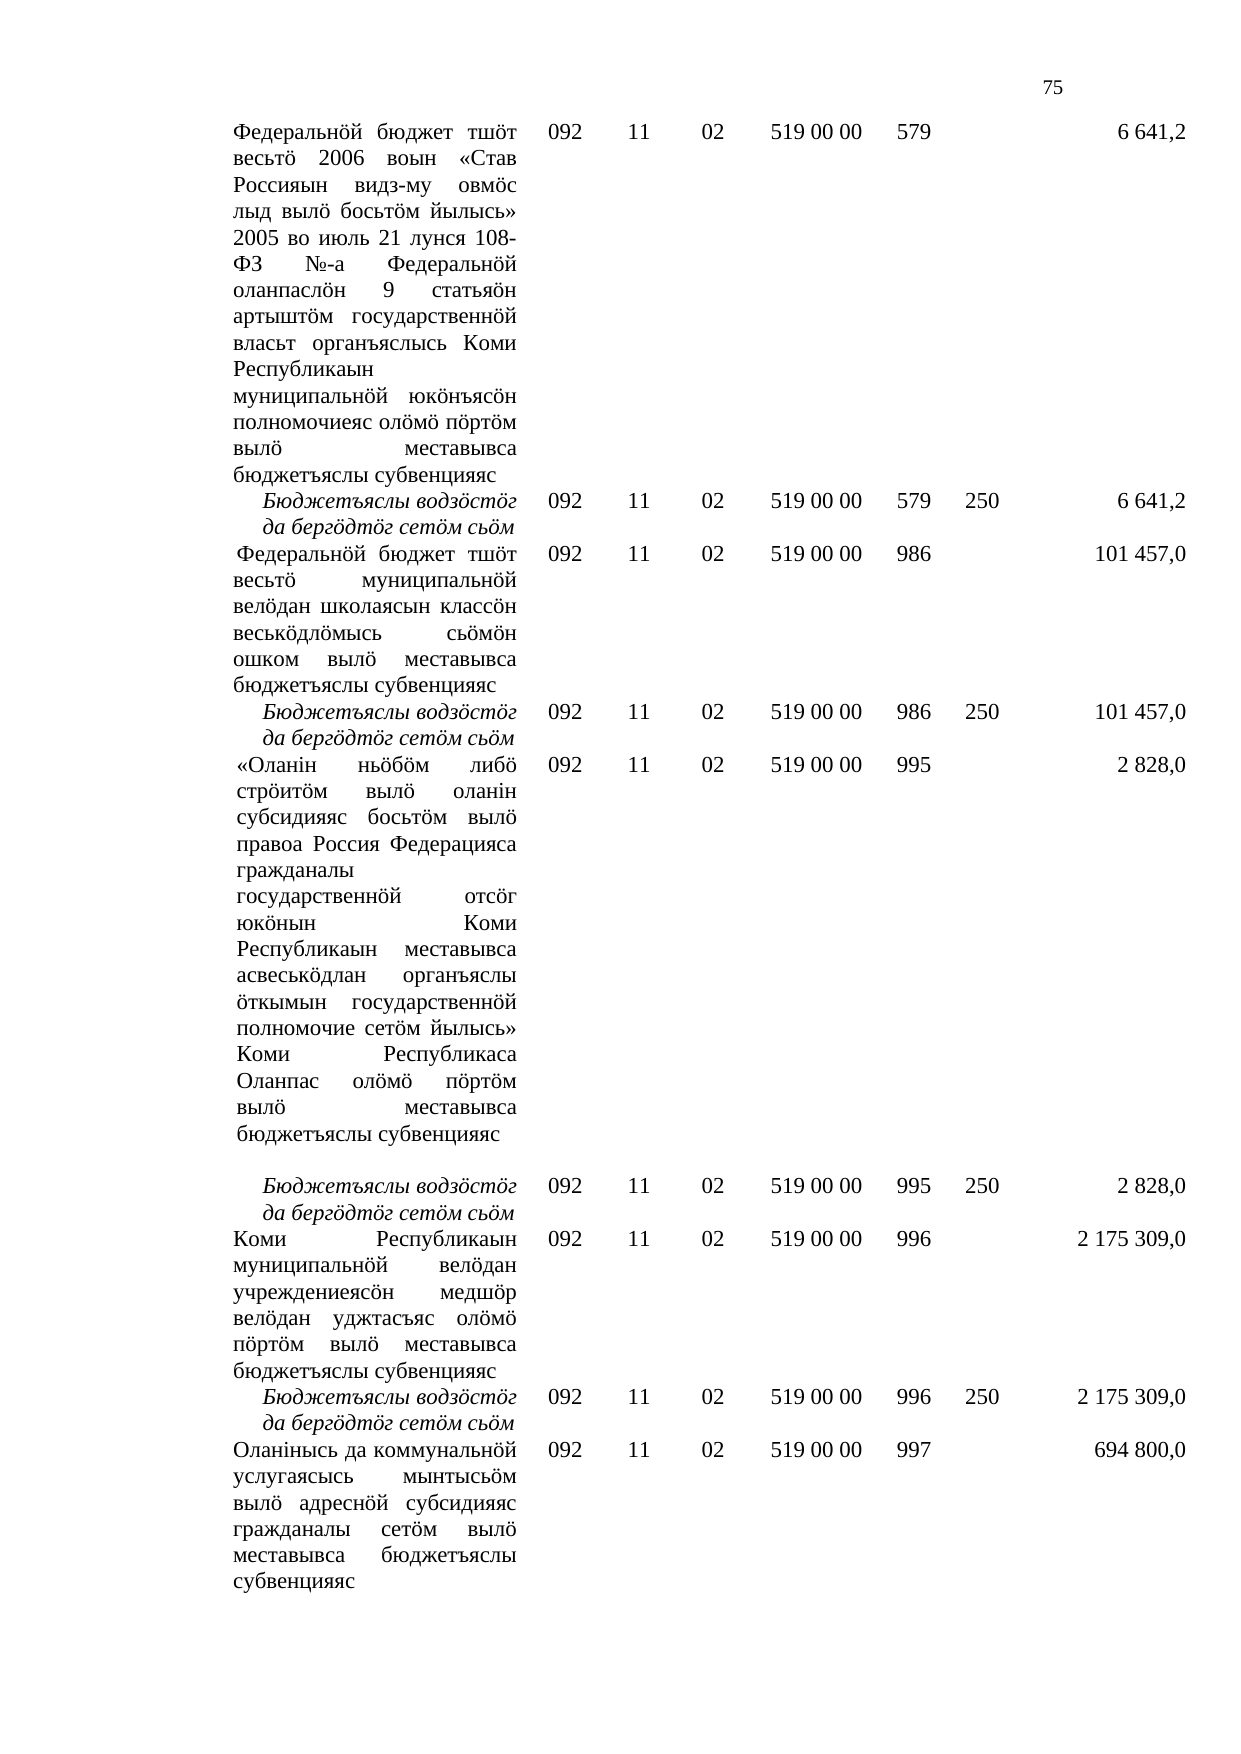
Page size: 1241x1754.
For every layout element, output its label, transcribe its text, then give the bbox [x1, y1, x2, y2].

table_cell 519 00 00 [750, 698, 882, 751]
table_cell [1197, 1225, 1240, 1383]
table_cell 6 641,2 [1019, 118, 1197, 487]
table_cell 11 [602, 1436, 676, 1594]
table_cell 02 [676, 118, 750, 487]
table_cell 519 00 00 [750, 540, 882, 698]
table_cell 997 [883, 1436, 945, 1594]
table_cell 519 00 00 [750, 1436, 882, 1594]
table_cell [1197, 487, 1240, 540]
table_cell 092 [528, 1436, 602, 1594]
table_cell 092 [528, 751, 602, 1172]
table_cell 2 828,0 [1019, 751, 1197, 1172]
table_cell 02 [676, 1383, 750, 1436]
table_cell 986 [883, 540, 945, 698]
table_cell 250 [945, 1383, 1019, 1436]
table_cell [1197, 118, 1240, 487]
table_cell 02 [676, 487, 750, 540]
table_cell 579 [883, 487, 945, 540]
table_cell [1197, 698, 1240, 751]
table_cell 11 [602, 487, 676, 540]
table_cell 092 [528, 1172, 602, 1225]
table_cell Бюджетъяслы водзöстöг да бергöдтöг сетöм сьöм [222, 1172, 528, 1225]
table_cell 11 [602, 1383, 676, 1436]
table_cell 101 457,0 [1019, 698, 1197, 751]
table_cell Бюджетъяслы водзöстöг да бергöдтöг сетöм сьöм [222, 487, 528, 540]
table_cell 02 [676, 751, 750, 1172]
table_cell 519 00 00 [750, 1172, 882, 1225]
table_cell 250 [945, 1172, 1019, 1225]
table_cell [1197, 1383, 1240, 1436]
table_cell Бюджетъяслы водзöстöг да бергöдтöг сетöм сьöм [222, 698, 528, 751]
table_cell 996 [883, 1225, 945, 1383]
table_cell 986 [883, 698, 945, 751]
table_cell [1197, 751, 1240, 1172]
table_cell Федеральнöй бюджет тшöт весьтö 2006 воын «Став Россияын видз-му овмöс лыд вылö босьтöм йылысь» 2005 во июль 21 лунся 108-ФЗ №-а Федеральнöй оланпаслöн 9 статьяöн артыштöм государственнöй власьт органъяслысь Коми Республикаын муниципальнöй юкöнъясöн полномочиеяс олöмö пöртöм вылö меставывса бюджетъяслы субвенцияяс [222, 118, 528, 487]
table_cell 101 457,0 [1019, 540, 1197, 698]
table_cell 579 [883, 118, 945, 487]
table_cell 11 [602, 540, 676, 698]
table_cell 995 [883, 1172, 945, 1225]
table_cell 519 00 00 [750, 1225, 882, 1383]
table_cell 519 00 00 [750, 1383, 882, 1436]
table_cell 694 800,0 [1019, 1436, 1197, 1594]
table_cell 11 [602, 118, 676, 487]
table_cell 092 [528, 540, 602, 698]
table_cell [1197, 540, 1240, 698]
table_cell 11 [602, 751, 676, 1172]
table_cell [945, 1436, 1019, 1594]
table_cell 092 [528, 1225, 602, 1383]
table_cell 6 641,2 [1019, 487, 1197, 540]
table_cell Коми Республикаын муниципальнöй велöдан учреждениеясöн медшöр велöдан уджтасъяс олöмö пöртöм вылö меставывса бюджетъяслы субвенцияяс [222, 1225, 528, 1383]
table_cell 11 [602, 1225, 676, 1383]
table_cell 02 [676, 1436, 750, 1594]
table_cell 092 [528, 1383, 602, 1436]
table_cell 02 [676, 540, 750, 698]
table_cell Оланiнысь да коммунальнöй услугаясысь мынтысьöм вылö адреснöй субсидияяс гражданалы сетöм вылö меставывса бюджетъяслы субвенцияяс [222, 1436, 528, 1594]
table_cell 11 [602, 698, 676, 751]
table_cell 02 [676, 698, 750, 751]
table_cell 519 00 00 [750, 487, 882, 540]
table_cell Федеральнöй бюджет тшöт весьтö муниципальнöй велöдан школаясын классöн веськöдлöмысь сьöмöн ошком вылö меставывса бюджетъяслы субвенцияяс [222, 540, 528, 698]
table_cell 250 [945, 698, 1019, 751]
table_cell 995 [883, 751, 945, 1172]
table_cell 092 [528, 487, 602, 540]
table_cell 996 [883, 1383, 945, 1436]
table_cell [945, 118, 1019, 487]
table_cell Бюджетъяслы водзöстöг да бергöдтöг сетöм сьöм [222, 1383, 528, 1436]
table_cell 092 [528, 118, 602, 487]
table_cell 519 00 00 [750, 118, 882, 487]
table_cell 02 [676, 1225, 750, 1383]
table_cell «Оланiн ньöбöм либö стрöитöм вылö оланiн субсидияяс босьтöм вылö правоа Россия Федерацияса гражданалы государственнöй отсöг юкöнын Коми Республикаын меставывса асвеськöдлан органъяслы öткымын государственнöй полномочие сетöм йылысь» Коми Республикаса Оланпас олöмö пöртöм вылö меставывса бюджетъяслы субвенцияяс [222, 751, 528, 1172]
table_cell 2 175 309,0 [1019, 1225, 1197, 1383]
table_cell [945, 540, 1019, 698]
table_cell 02 [676, 1172, 750, 1225]
table_cell [945, 1225, 1019, 1383]
table_cell 2 828,0 [1019, 1172, 1197, 1225]
table_cell 2 175 309,0 [1019, 1383, 1197, 1436]
table_cell [1197, 1172, 1240, 1225]
table_cell [1197, 1436, 1240, 1594]
table_cell 092 [528, 698, 602, 751]
table_cell 519 00 00 [750, 751, 882, 1172]
table_cell 250 [945, 487, 1019, 540]
table_cell 11 [602, 1172, 676, 1225]
table_cell [945, 751, 1019, 1172]
